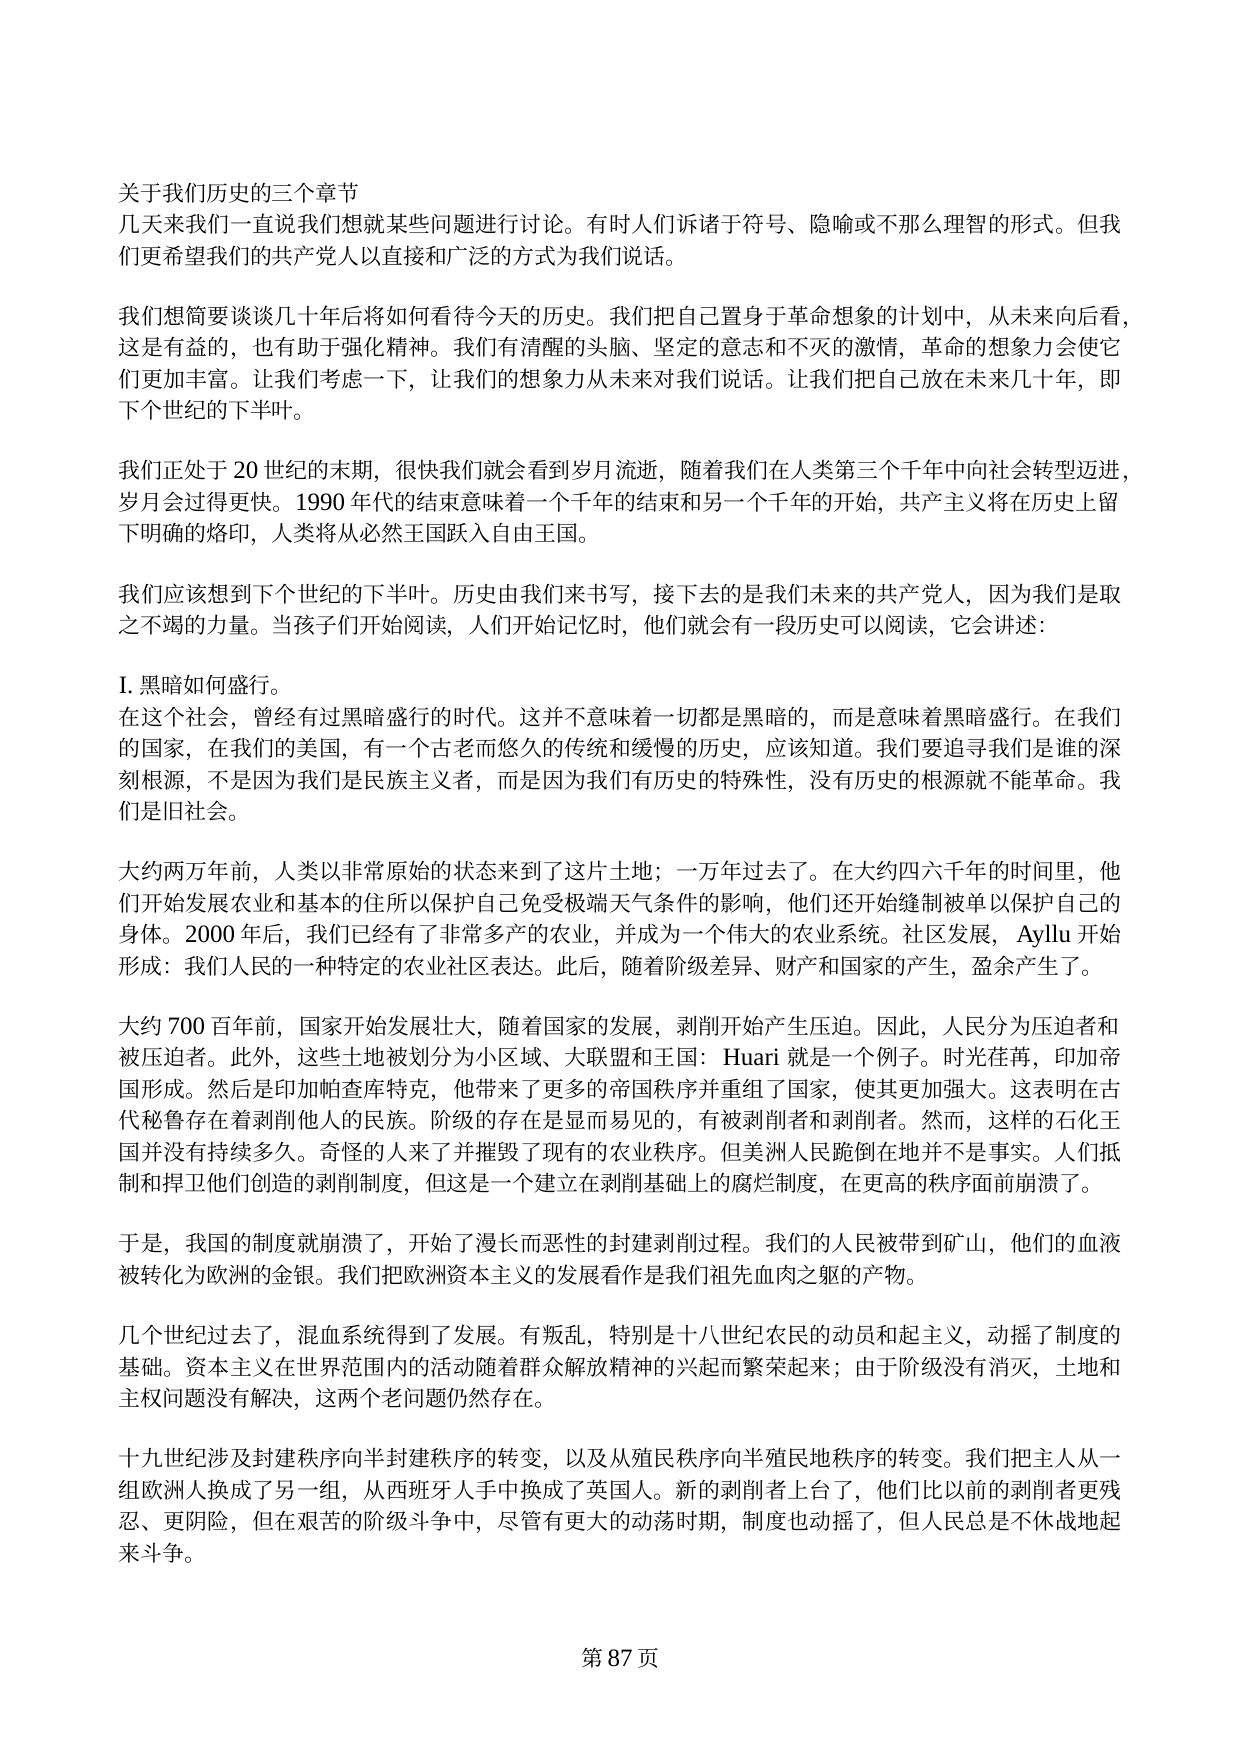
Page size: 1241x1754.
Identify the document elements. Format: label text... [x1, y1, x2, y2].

text 大约700百年前，国家开始发展壮大，随着国家的发展，剥削开始产生压迫。因此，人民分为压迫者和被压迫者。此外，这些土地被划分为小区域、大联盟和王国：Huari 就是一个例子。时光荏苒，印加帝国形成。然后是印加帕查库特克，他带来了更多的帝国秩序并重组了国家，使其更加强大。这表明在古代秘鲁存在着剥削他人的民族。阶级的存在是显而易见的，有被剥削者和剥削者。然而，这样的石化王国并没有持续多久。奇怪的人来了并摧毁了现有的农业秩序。但美洲人民跪倒在地并不是事实。人们抵制和捍卫他们创造的剥削制度，但这是一个建立在剥削基础上的腐烂制度，在更高的秩序面前崩溃了。 [118, 1009, 1122, 1198]
text 我们正处于20世纪的末期，很快我们就会看到岁月流逝，随着我们在人类第三个千年中向社会转型迈进，岁月会过得更快。1990年代的结束意味着一个千年的结束和另一个千年的开始，共产主义将在历史上留下明确的烙印，人类将从必然王国跃入自由王国。 [118, 454, 1122, 548]
text 十九世纪涉及封建秩序向半封建秩序的转变，以及从殖民秩序向半殖民地秩序的转变。我们把主人从一组欧洲人换成了另一组，从西班牙人手中换成了英国人。新的剥削者上台了，他们比以前的剥削者更残忍、更阴险，但在艰苦的阶级斗争中，尽管有更大的动荡时期，制度也动摇了，但人民总是不休战地起来斗争。 [118, 1441, 1122, 1567]
text I. 黑暗如何盛行。 [118, 668, 1122, 700]
text 大约两万年前，人类以非常原始的状态来到了这片土地；一万年过去了。在大约四六千年的时间里，他们开始发展农业和基本的住所以保护自己免受极端天气条件的影响，他们还开始缝制被单以保护自己的身体。2000年后，我们已经有了非常多产的农业，并成为一个伟大的农业系统。社区发展，Ayllu 开始形成：我们人民的一种特定的农业社区表达。此后，随着阶级差异、财产和国家的产生，盈余产生了。 [118, 854, 1122, 980]
text 几个世纪过去了，混血系统得到了发展。有叛乱，特别是十八世纪农民的动员和起主义，动摇了制度的基础。资本主义在世界范围内的活动随着群众解放精神的兴起而繁荣起来；由于阶级没有消灭，土地和主权问题没有解决，这两个老问题仍然存在。 [118, 1318, 1122, 1413]
text 在这个社会，曾经有过黑暗盛行的时代。这并不意味着一切都是黑暗的，而是意味着黑暗盛行。在我们的国家，在我们的美国，有一个古老而悠久的传统和缓慢的历史，应该知道。我们要追寻我们是谁的深刻根源，不是因为我们是民族主义者，而是因为我们有历史的特殊性，没有历史的根源就不能革命。我们是旧社会。 [118, 700, 1122, 826]
text 我们想简要谈谈几十年后将如何看待今天的历史。我们把自己置身于革命想象的计划中，从未来向后看，这是有益的，也有助于强化精神。我们有清醒的头脑、坚定的意志和不灭的激情，革命的想象力会使它们更加丰富。让我们考虑一下，让我们的想象力从未来对我们说话。让我们把自己放在未来几十年，即下个世纪的下半叶。 [118, 299, 1122, 425]
text 于是，我国的制度就崩溃了，开始了漫长而恶性的封建剥削过程。我们的人民被带到矿山，他们的血液被转化为欧洲的金银。我们把欧洲资本主义的发展看作是我们祖先血肉之躯的产物。 [118, 1227, 1122, 1289]
text 几天来我们一直说我们想就某些问题进行讨论。有时人们诉诸于符号、隐喻或不那么理智的形式。但我们更希望我们的共产党人以直接和广泛的方式为我们说话。 [118, 207, 1122, 270]
text 关于我们历史的三个章节 [118, 176, 1122, 207]
text 我们应该想到下个世纪的下半叶。历史由我们来书写，接下去的是我们未来的共产党人，因为我们是取之不竭的力量。当孩子们开始阅读，人们开始记忆时，他们就会有一段历史可以阅读，它会讲述： [118, 577, 1122, 640]
